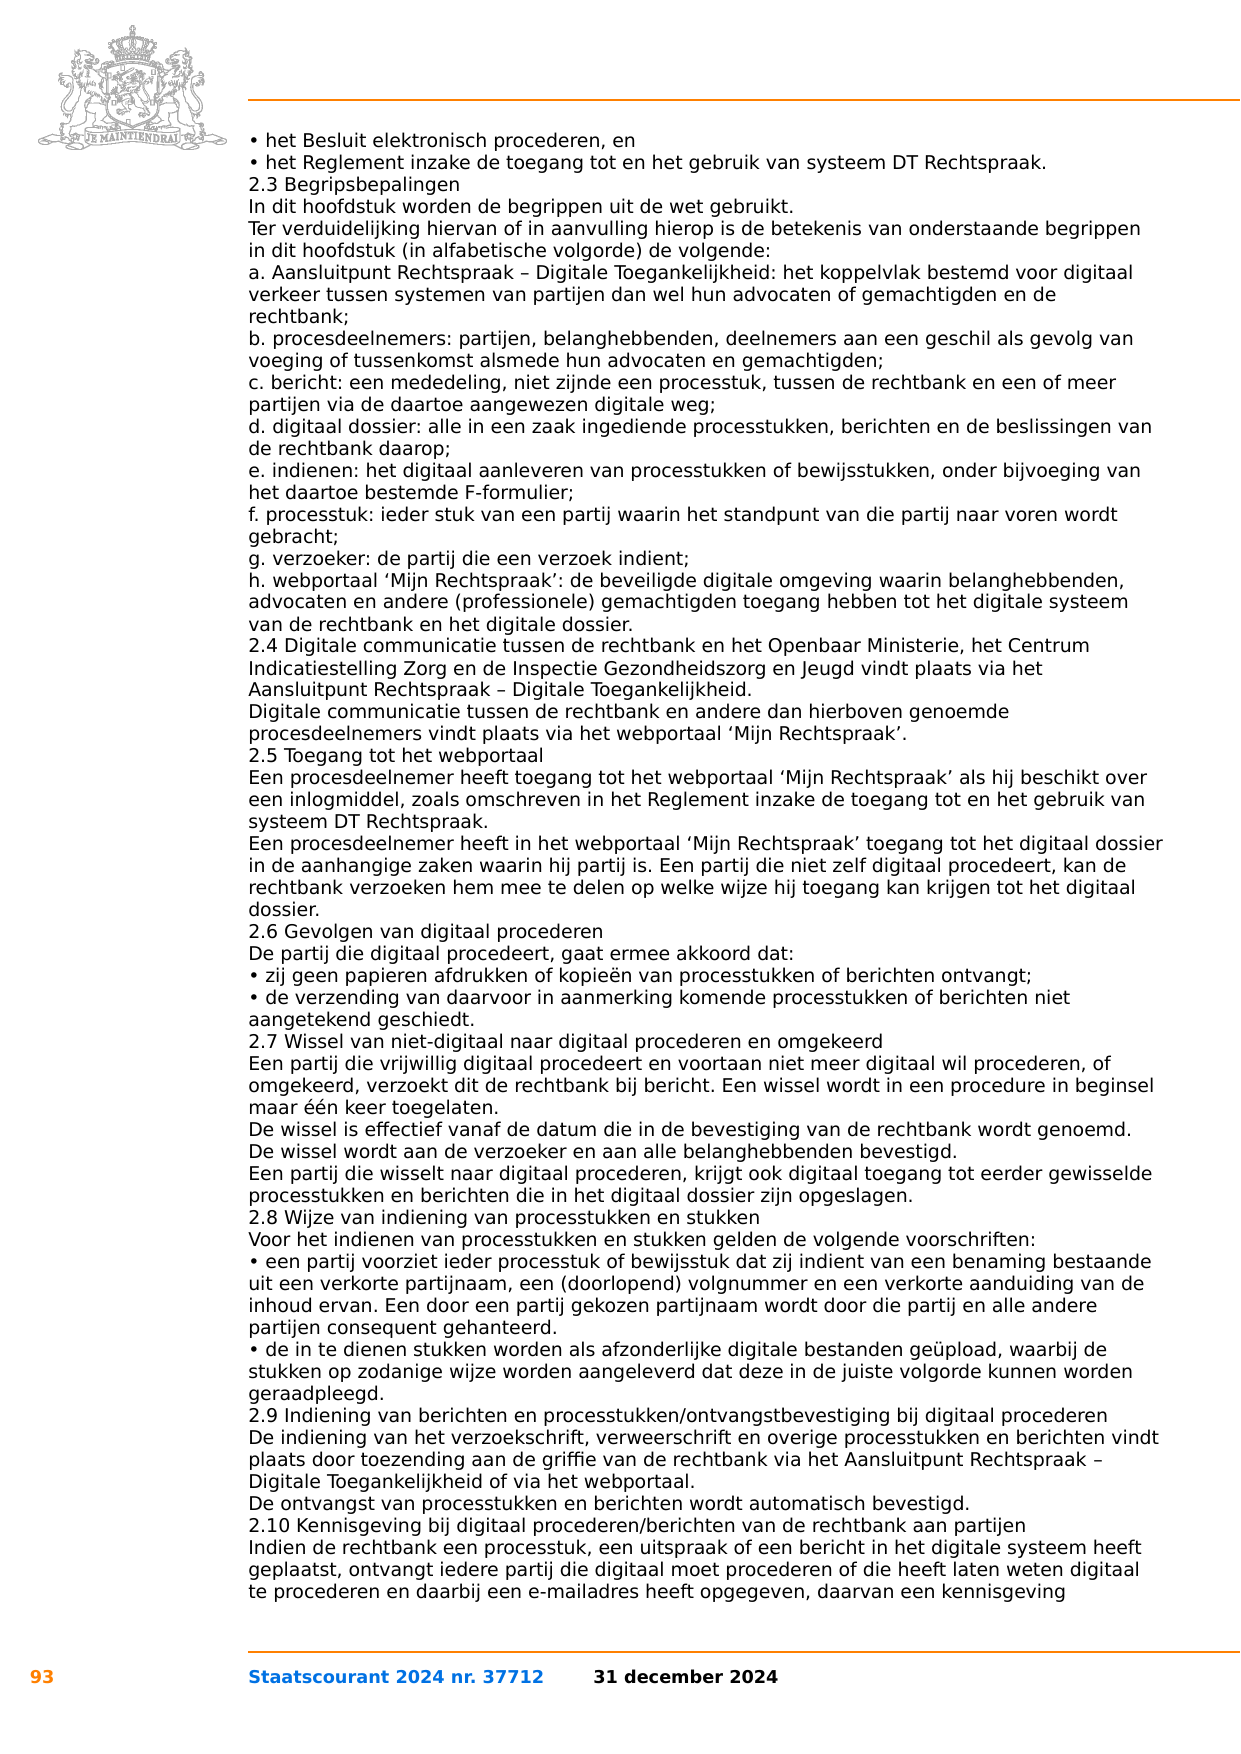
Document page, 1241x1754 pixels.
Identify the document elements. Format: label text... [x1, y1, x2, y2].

text • zij geen papieren afdrukken of kopieën van processtukken of berichten ontvangt; [248, 965, 1163, 987]
text b. procesdeelnemers: partijen, belanghebbenden, deelnemers aan een geschil als gevolg van voeging of tussenkomst alsmede hun advocaten en gemachtigden; [248, 328, 1163, 372]
text c. bericht: een mededeling, niet zijnde een processtuk, tussen de rechtbank en een of meer partijen via de daartoe aangewezen digitale weg; [248, 372, 1163, 416]
text 2.4 Digitale communicatie tussen de rechtbank en het Openbaar Ministerie, het Centrum Indicatiestelling Zorg en de Inspectie Gezondheidszorg en Jeugd vindt plaats via het Aansluitpunt Rechtspraak – Digitale Toegankelijkheid. [248, 635, 1163, 701]
text 2.10 Kennisgeving bij digitaal procederen/berichten van de rechtbank aan partijen [248, 1514, 1163, 1537]
text • het Reglement inzake de toegang tot en het gebruik van systeem DT Rechtspraak. [248, 152, 1163, 174]
text De indiening van het verzoekschrift, verweerschrift en overige processtukken en berichten vindt plaats door toezending aan de griffie van de rechtbank via het Aansluitpunt Rechtspraak – Digitale Toegankelijkheid of via het webportaal. [248, 1427, 1163, 1493]
text Een partij die wisselt naar digitaal procederen, krijgt ook digitaal toegang tot eerder gewisselde processtukken en berichten die in het digitaal dossier zijn opgeslagen. [248, 1163, 1163, 1207]
picture [38, 25, 227, 150]
text d. digitaal dossier: alle in een zaak ingediende processtukken, berichten en de beslissingen van de rechtbank daarop; [248, 416, 1163, 459]
text 2.5 Toegang tot het webportaal [248, 745, 1163, 767]
text De wissel is effectief vanaf de datum die in de bevestiging van de rechtbank wordt genoemd. De wissel wordt aan de verzoeker en aan alle belanghebbenden bevestigd. [248, 1119, 1163, 1163]
text Een procesdeelnemer heeft toegang tot het webportaal ‘Mijn Rechtspraak’ als hij beschikt over een inlogmiddel, zoals omschreven in het Reglement inzake de toegang tot en het gebruik van systeem DT Rechtspraak. [248, 767, 1163, 833]
text 2.6 Gevolgen van digitaal procederen [248, 921, 1163, 943]
text De ontvangst van processtukken en berichten wordt automatisch bevestigd. [248, 1493, 1163, 1514]
text g. verzoeker: de partij die een verzoek indient; [248, 547, 1163, 569]
text 2.8 Wijze van indiening van processtukken en stukken [248, 1207, 1163, 1229]
text h. webportaal ‘Mijn Rechtspraak’: de beveiligde digitale omgeving waarin belanghebbenden, advocaten en andere (professionele) gemachtigden toegang hebben tot het digitale systeem van de rechtbank en het digitale dossier. [248, 569, 1163, 635]
text Een procesdeelnemer heeft in het webportaal ‘Mijn Rechtspraak’ toegang tot het digitaal dossier in de aanhangige zaken waarin hij partij is. Een partij die niet zelf digitaal procedeert, kan de rechtbank verzoeken hem mee te delen op welke wijze hij toegang kan krijgen tot het digitaal dossier. [248, 833, 1163, 921]
text 2.3 Begripsbepalingen [248, 174, 1163, 196]
text • het Besluit elektronisch procederen, en [248, 130, 1163, 152]
text 2.9 Indiening van berichten en processtukken/ontvangstbevestiging bij digitaal procederen [248, 1405, 1163, 1427]
text In dit hoofdstuk worden de begrippen uit de wet gebruikt. [248, 196, 1163, 218]
text Voor het indienen van processtukken en stukken gelden de volgende voorschriften: [248, 1229, 1163, 1251]
text 2.7 Wissel van niet-digitaal naar digitaal procederen en omgekeerd [248, 1031, 1163, 1053]
text Digitale communicatie tussen de rechtbank en andere dan hierboven genoemde procesdeelnemers vindt plaats via het webportaal ‘Mijn Rechtspraak’. [248, 701, 1163, 745]
text De partij die digitaal procedeert, gaat ermee akkoord dat: [248, 943, 1163, 965]
text f. processtuk: ieder stuk van een partij waarin het standpunt van die partij naar voren wordt gebracht; [248, 503, 1163, 547]
text Indien de rechtbank een processtuk, een uitspraak of een bericht in het digitale systeem heeft geplaatst, ontvangt iedere partij die digitaal moet procederen of die heeft laten weten digitaal te procederen en daarbij een e-mailadres heeft opgegeven, daarvan een kennisgeving [248, 1537, 1163, 1602]
text e. indienen: het digitaal aanleveren van processtukken of bewijsstukken, onder bijvoeging van het daartoe bestemde F-formulier; [248, 459, 1163, 503]
text • een partij voorziet ieder processtuk of bewijsstuk dat zij indient van een benaming bestaande uit een verkorte partijnaam, een (doorlopend) volgnummer en een verkorte aanduiding van de inhoud ervan. Een door een partij gekozen partijnaam wordt door die partij en alle andere partijen consequent gehanteerd. [248, 1251, 1163, 1339]
text • de verzending van daarvoor in aanmerking komende processtukken of berichten niet aangetekend geschiedt. [248, 987, 1163, 1031]
text a. Aansluitpunt Rechtspraak – Digitale Toegankelijkheid: het koppelvlak bestemd voor digitaal verkeer tussen systemen van partijen dan wel hun advocaten of gemachtigden en de rechtbank; [248, 262, 1163, 328]
text Een partij die vrijwillig digitaal procedeert en voortaan niet meer digitaal wil procederen, of omgekeerd, verzoekt dit de rechtbank bij bericht. Een wissel wordt in een procedure in beginsel maar één keer toegelaten. [248, 1053, 1163, 1119]
text Ter verduidelijking hiervan of in aanvulling hierop is de betekenis van onderstaande begrippen in dit hoofdstuk (in alfabetische volgorde) de volgende: [248, 218, 1163, 262]
text • de in te dienen stukken worden als afzonderlijke digitale bestanden geüpload, waarbij de stukken op zodanige wijze worden aangeleverd dat deze in de juiste volgorde kunnen worden geraadpleegd. [248, 1339, 1163, 1405]
